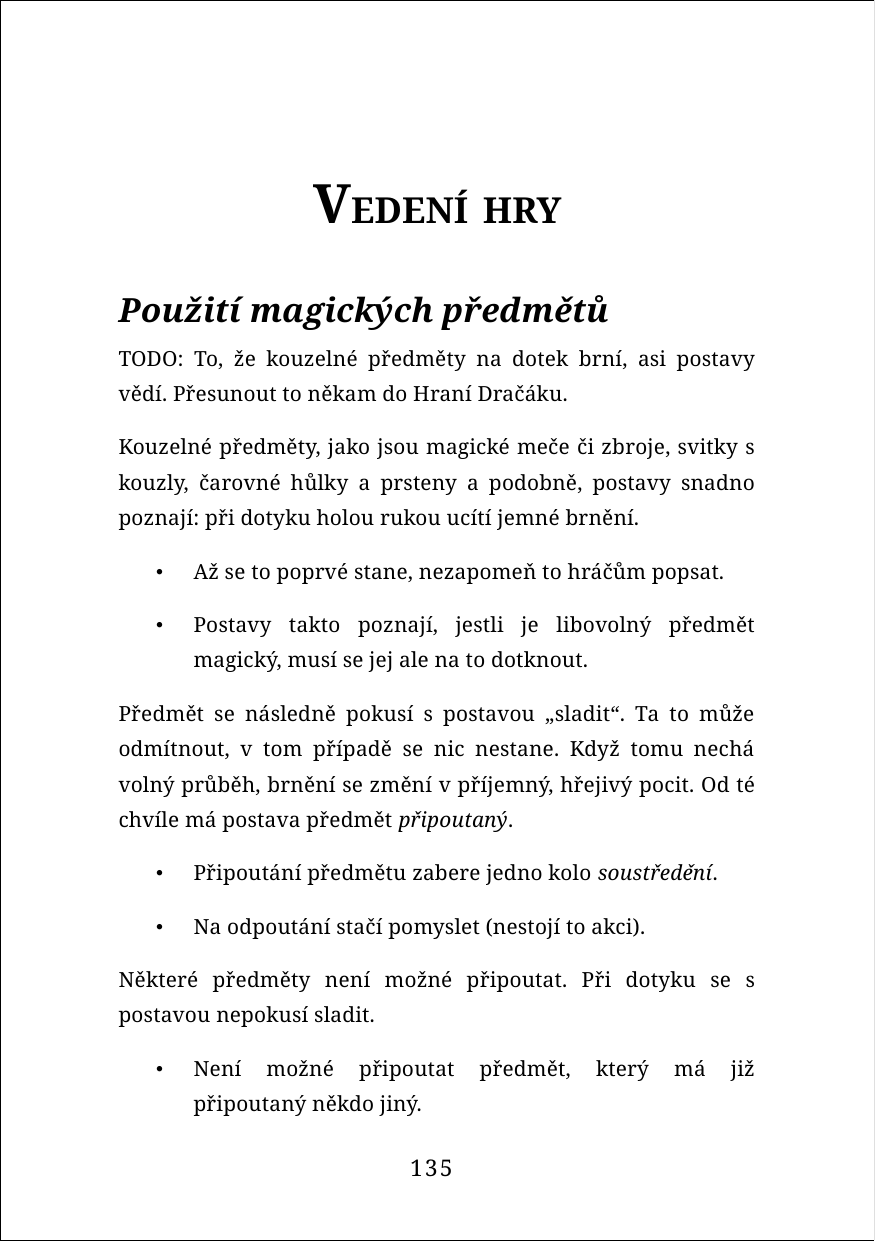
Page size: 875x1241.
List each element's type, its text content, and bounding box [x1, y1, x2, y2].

text Některé předměty není možné připoutat. Při dotyku se s postavou nepokusí sladit. [118, 965, 756, 1029]
text Kouzelné předměty, jako jsou magické meče či zbroje, svitky s kouzly, čarovné hůlky a prsteny a podobně, postavy snadno poznají: při dotyku holou rukou ucítí jemné brnění. [118, 432, 756, 532]
text Předmět se následně pokusí s postavou „sladit“. Ta to může odmítnout, v tom případě se nic nestane. Když tomu nechá volný průběh, brnění se změní v příjemný, hřejivý pocit. Od té chvíle má postava předmět připoutaný. [118, 699, 756, 834]
text TODO: To, že kouzelné předměty na dotek brní, asi postavy vědí. Přesunout to někam do Hraní Dračáku. [118, 344, 756, 408]
list Není možné připoutat předmět, který má již připoutaný někdo jiný. [156, 1054, 756, 1118]
subtitle Použití magických předmětů [118, 287, 756, 332]
list Na odpoutání stačí pomyslet (nestojí to akci). [156, 912, 756, 940]
list Až se to poprvé stane, nezapomeň to hráčům popsat. [156, 557, 756, 585]
subtitle Vedení hry [118, 166, 756, 239]
list Postavy takto poznají, jestli je libovolný předmět magický, musí se jej ale na to dotknout. [156, 610, 756, 674]
list Připoutání předmětu zabere jedno kolo soustředění. [156, 858, 756, 887]
